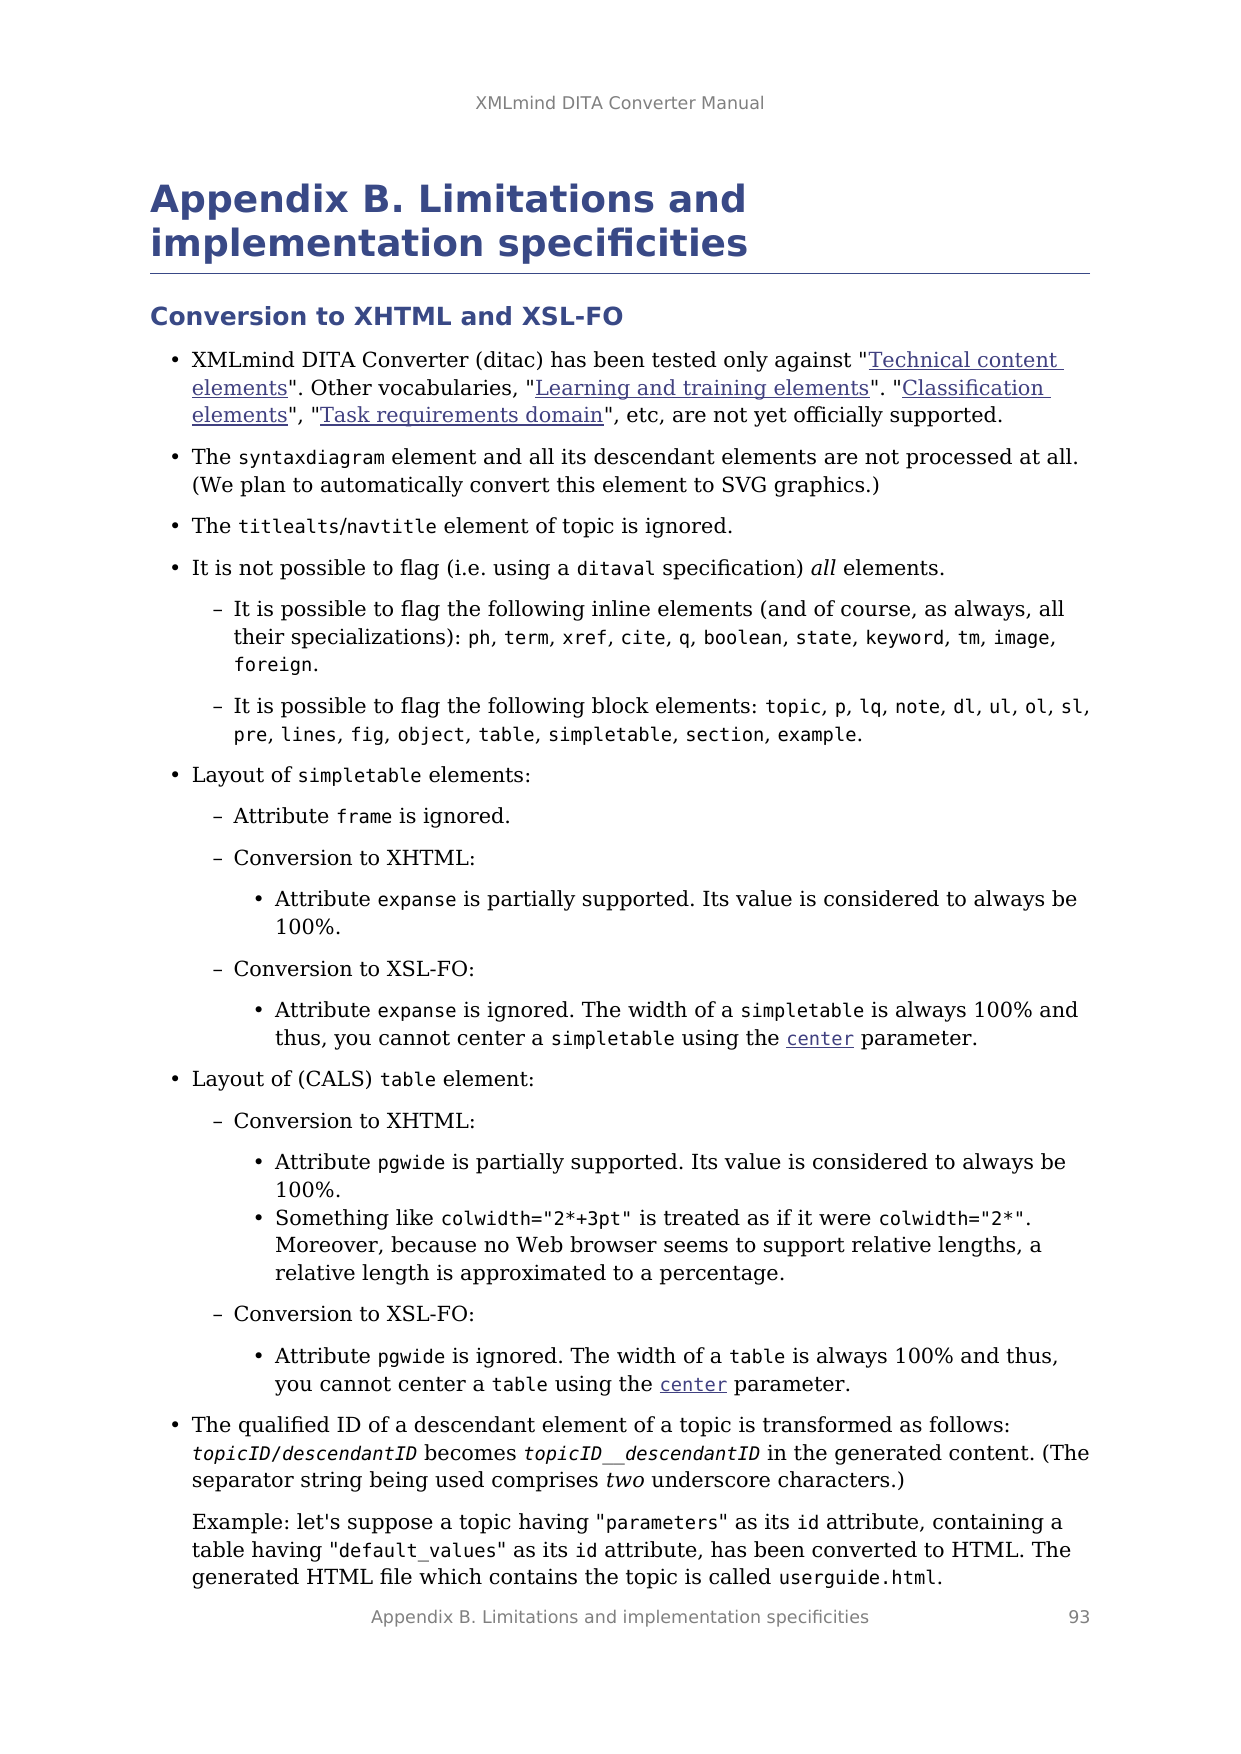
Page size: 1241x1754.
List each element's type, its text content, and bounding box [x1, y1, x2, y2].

list Attribute frame is ignored. [192, 801, 1090, 829]
list It is possible to flag the following inline elements (and of course, as always, all their specializations): ph, term, xref, cite, q, boolean, state, keyword, tm, image, foreign. [192, 593, 1090, 677]
list The qualified ID of a descendant element of a topic is transformed as follows: topicID/descendantID becomes topicID__descendantID in the generated content. (The separator string being used comprises two underscore characters.) [150, 1409, 1090, 1493]
subtitle Appendix B. Limitations and implementation specificities [150, 178, 1090, 273]
list Layout of (CALS) table element: [150, 1064, 1090, 1091]
list It is possible to flag the following block elements: topic, p, lq, note, dl, ul, ol, sl, pre, lines, fig, object, table, simpletable, section, example. [192, 690, 1090, 746]
list Attribute expanse is partially supported. Its value is considered to always be 100%. [233, 884, 1090, 939]
text Conversion to XHTML and XSL-FO [150, 302, 1090, 331]
list Attribute pgwide is partially supported. Its value is considered to always be 100%. [233, 1147, 1090, 1202]
list It is not possible to flag (i.e. using a ditaval specification) all elements. [150, 552, 1090, 580]
list Conversion to XSL-FO: [192, 1299, 1090, 1327]
list XMLmind DITA Converter (ditac) has been tested only against "Technical content elements". Other vocabularies, "Learning and training elements". "Classification elements", "Task requirements domain", etc, are not yet officially supported. [150, 344, 1090, 428]
list Example: let's suppose a topic having "parameters" as its id attribute, containing a table having "default_values" as its id attribute, has been converted to HTML. The generated HTML file which contains the topic is called userguide.html. [150, 1506, 1090, 1589]
list The syntaxdiagram element and all its descendant elements are not processed at all. (We plan to automatically convert this element to SVG graphics.) [150, 441, 1090, 497]
list Conversion to XSL-FO: [192, 953, 1090, 981]
list Attribute pgwide is ignored. The width of a table is always 100% and thus, you cannot center a table using the center parameter. [233, 1340, 1090, 1396]
list Conversion to XHTML: [192, 842, 1090, 870]
list The titlealts/navtitle element of topic is ignored. [150, 511, 1090, 538]
list Conversion to XHTML: [192, 1105, 1090, 1133]
list Layout of simpletable elements: [150, 759, 1090, 787]
list Something like colwidth="2*+3pt" is treated as if it were colwidth="2*". Moreover, because no Web browser seems to support relative lengths, a relative length is approximated to a percentage. [233, 1202, 1090, 1285]
list Attribute expanse is ignored. The width of a simpletable is always 100% and thus, you cannot center a simpletable using the center parameter. [233, 994, 1090, 1050]
